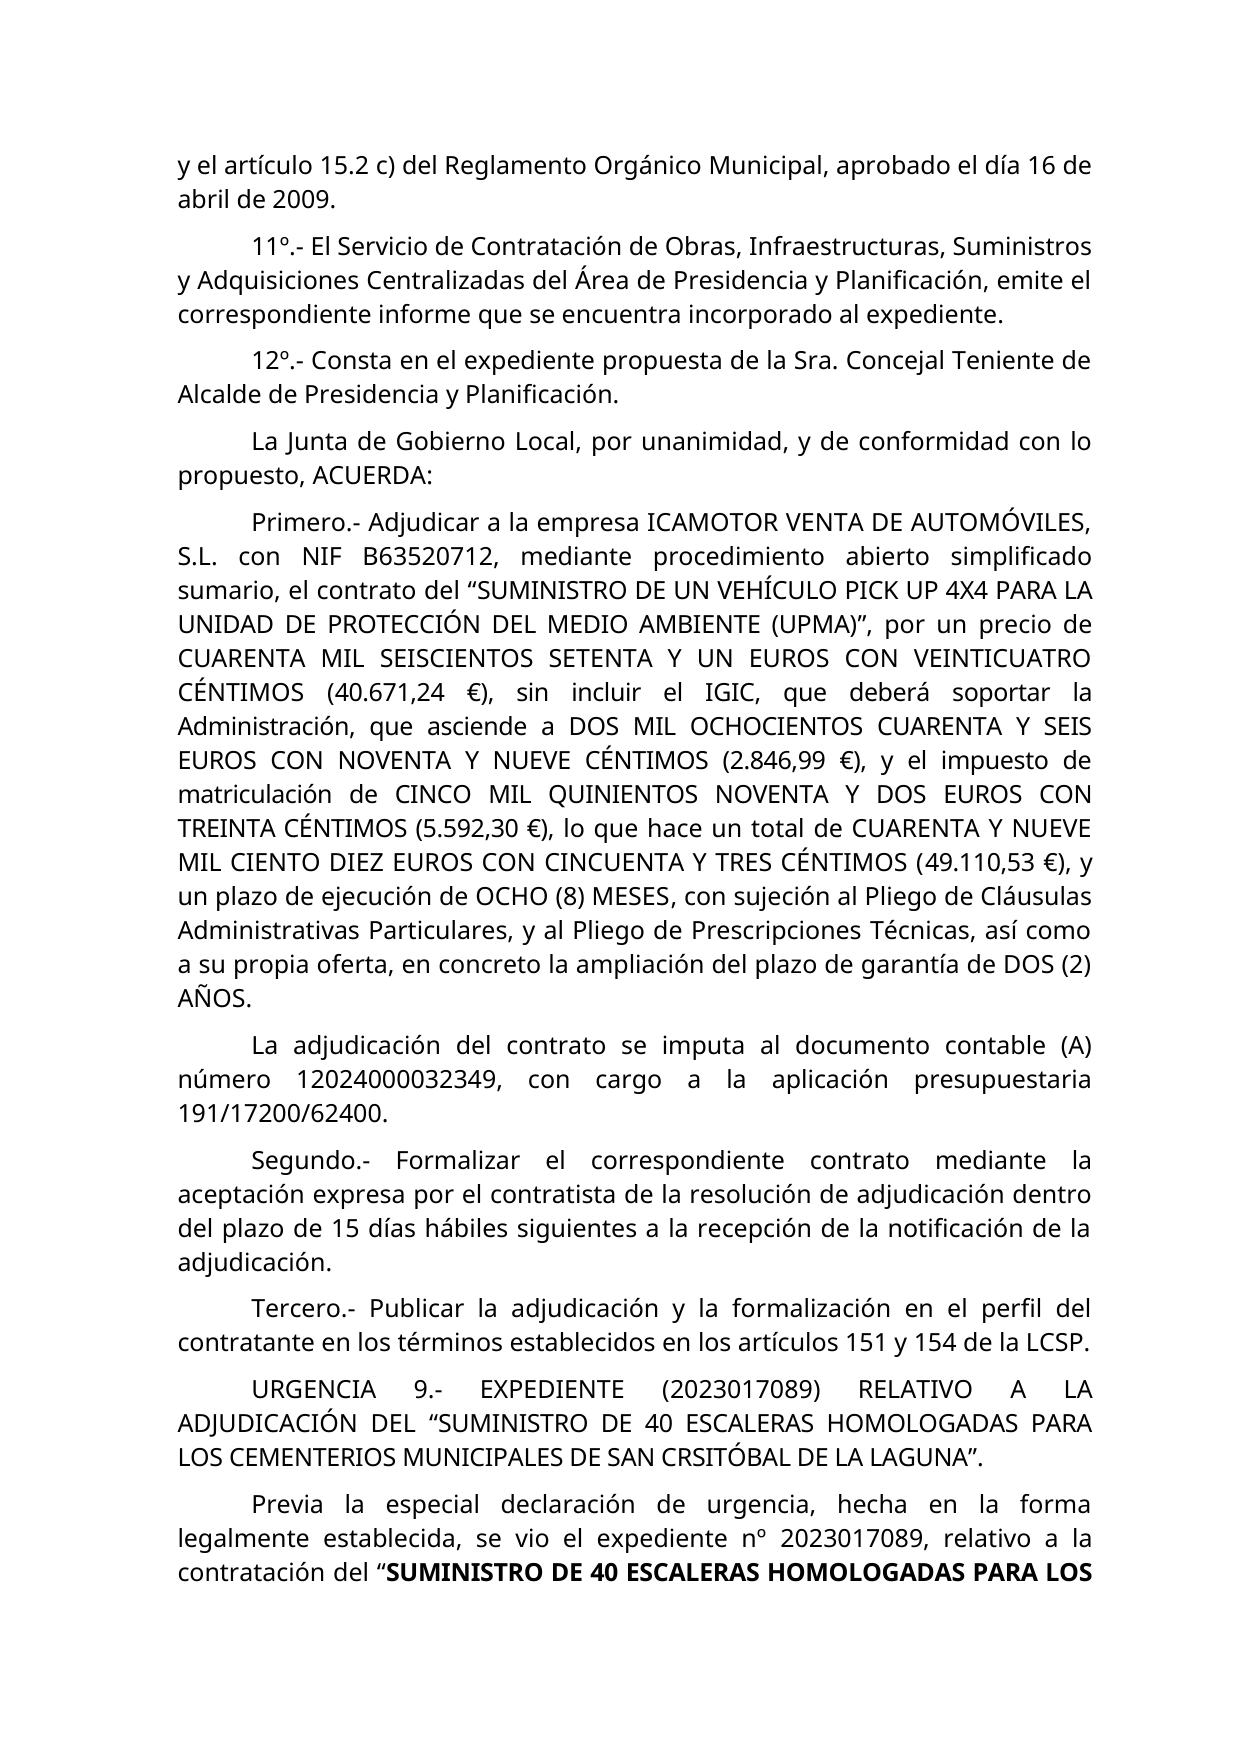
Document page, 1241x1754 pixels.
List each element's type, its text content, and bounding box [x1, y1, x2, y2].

text y el artículo 15.2 c) del Reglamento Orgánico Municipal, aprobado el día 16 de abril de 2009. [177, 148, 1093, 216]
text 12º.- Consta en el expediente propuesta de la Sra. Concejal Teniente de Alcalde de Presidencia y Planificación. [177, 343, 1093, 411]
text Segundo.- Formalizar el correspondiente contrato mediante la aceptación expresa por el contratista de la resolución de adjudicación dentro del plazo de 15 días hábiles siguientes a la recepción de la notificación de la adjudicación. [177, 1142, 1093, 1278]
text Previa la especial declaración de urgencia, hecha en la forma legalmente establecida, se vio el expediente nº 2023017089, relativo a la contratación del “SUMINISTRO DE 40 ESCALERAS HOMOLOGADAS PARA LOS [177, 1486, 1093, 1588]
text URGENCIA 9.- EXPEDIENTE (2023017089) RELATIVO A LA ADJUDICACIÓN DEL “SUMINISTRO DE 40 ESCALERAS HOMOLOGADAS PARA LOS CEMENTERIOS MUNICIPALES DE SAN CRSITÓBAL DE LA LAGUNA”. [177, 1372, 1093, 1474]
text Primero.- Adjudicar a la empresa ICAMOTOR VENTA DE AUTOMÓVILES, S.L. con NIF B63520712, mediante procedimiento abierto simplificado sumario, el contrato del “SUMINISTRO DE UN VEHÍCULO PICK UP 4X4 PARA LA UNIDAD DE PROTECCIÓN DEL MEDIO AMBIENTE (UPMA)”, por un precio de CUARENTA MIL SEISCIENTOS SETENTA Y UN EUROS CON VEINTICUATRO CÉNTIMOS (40.671,24 €), sin incluir el IGIC, que deberá soportar la Administración, que asciende a DOS MIL OCHOCIENTOS CUARENTA Y SEIS EUROS CON NOVENTA Y NUEVE CÉNTIMOS (2.846,99 €), y el impuesto de matriculación de CINCO MIL QUINIENTOS NOVENTA Y DOS EUROS CON TREINTA CÉNTIMOS (5.592,30 €), lo que hace un total de CUARENTA Y NUEVE MIL CIENTO DIEZ EUROS CON CINCUENTA Y TRES CÉNTIMOS (49.110,53 €), y un plazo de ejecución de OCHO (8) MESES, con sujeción al Pliego de Cláusulas Administrativas Particulares, y al Pliego de Prescripciones Técnicas, así como a su propia oferta, en concreto la ampliación del plazo de garantía de DOS (2) AÑOS. [177, 504, 1093, 1015]
text La adjudicación del contrato se imputa al documento contable (A) número 12024000032349, con cargo a la aplicación presupuestaria 191/17200/62400. [177, 1028, 1093, 1130]
text Tercero.- Publicar la adjudicación y la formalización en el perfil del contratante en los términos establecidos en los artículos 151 y 154 de la LCSP. [177, 1291, 1093, 1359]
text La Junta de Gobierno Local, por unanimidad, y de conformidad con lo propuesto, ACUERDA: [177, 423, 1093, 492]
text 11º.- El Servicio de Contratación de Obras, Infraestructuras, Suministros y Adquisiciones Centralizadas del Área de Presidencia y Planificación, emite el correspondiente informe que se encuentra incorporado al expediente. [177, 228, 1093, 330]
